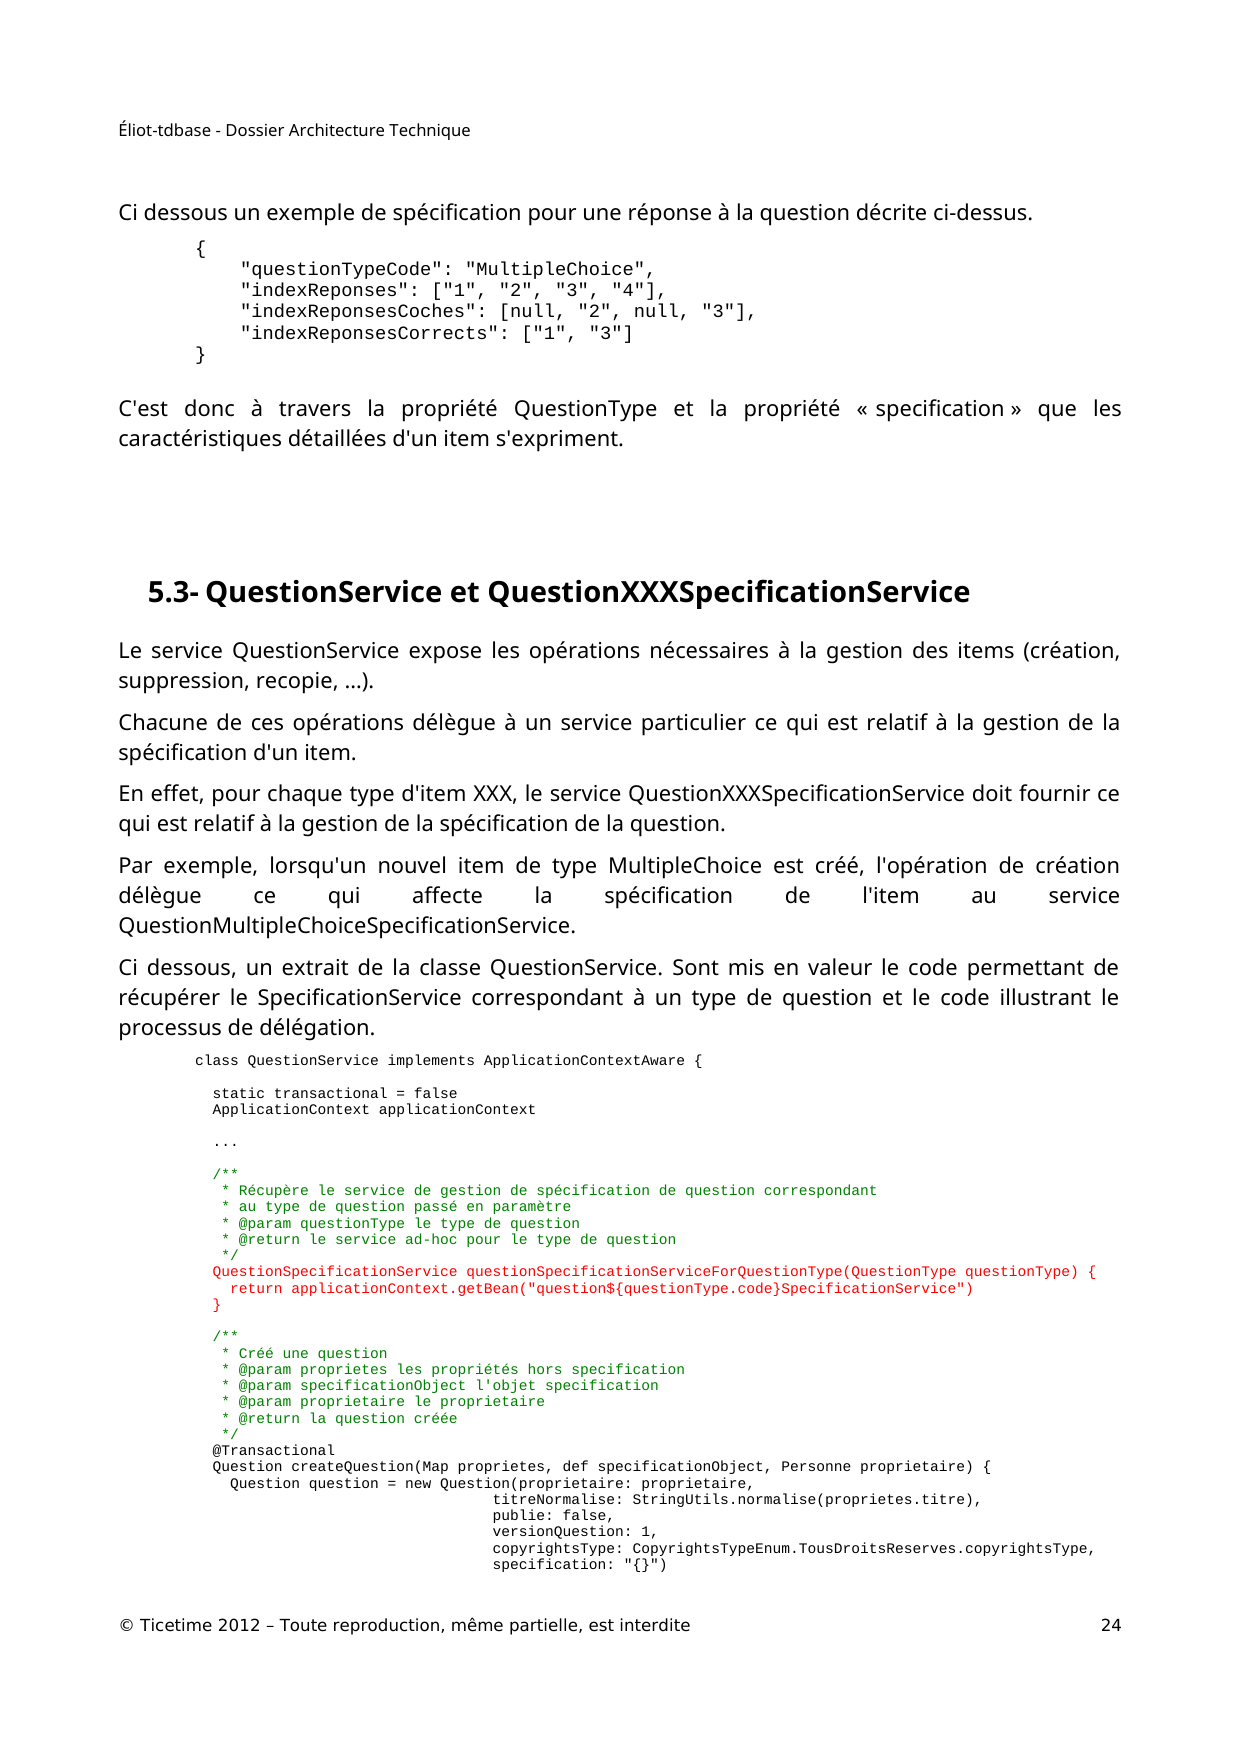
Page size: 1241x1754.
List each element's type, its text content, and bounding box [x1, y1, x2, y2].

text */ [195, 1249, 1122, 1265]
text * Créé une question [195, 1346, 1122, 1362]
text * @param specificationObject l'objet specification [195, 1379, 1122, 1395]
text return applicationContext.getBean("question${questionType.code}SpecificationService") [195, 1281, 1122, 1297]
text * au type de question passé en paramètre [195, 1200, 1122, 1216]
text ApplicationContext applicationContext [195, 1102, 1122, 1119]
text Le service QuestionService expose les opérations nécessaires à la gestion des items (création, suppression, recopie, …). [118, 635, 1122, 695]
text En effet, pour chaque type d'item XXX, le service QuestionXXXSpecificationService doit fournir ce qui est relatif à la gestion de la spécification de la question. [118, 778, 1122, 838]
text */ [195, 1427, 1122, 1444]
text * @param questionType le type de question [195, 1216, 1122, 1232]
text } [195, 345, 1122, 366]
text class QuestionService implements ApplicationContextAware { [195, 1054, 1122, 1070]
text "indexReponsesCorrects": ["1", "3"] [195, 324, 1122, 345]
text "questionTypeCode": "MultipleChoice", [195, 260, 1122, 281]
text titreNormalise: StringUtils.normalise(proprietes.titre), [195, 1492, 1122, 1509]
text Par exemple, lorsqu'un nouvel item de type MultipleChoice est créé, l'opération de création délègue ce qui affecte la spécification de l'item au service QuestionMultipleChoiceSpecificationService. [118, 850, 1122, 940]
text "indexReponsesCoches": [null, "2", null, "3"], [195, 302, 1122, 324]
text * @param proprietaire le proprietaire [195, 1395, 1122, 1411]
text * Récupère le service de gestion de spécification de question correspondant [195, 1184, 1122, 1200]
text copyrightsType: CopyrightsTypeEnum.TousDroitsReserves.copyrightsType, [195, 1541, 1122, 1557]
text Ci dessous, un extrait de la classe QuestionService. Sont mis en valeur le code permettant de récupérer le SpecificationService correspondant à un type de question et le code illustrant le processus de délégation. [118, 952, 1122, 1042]
text ... [195, 1135, 1122, 1151]
text Question question = new Question(proprietaire: proprietaire, [195, 1476, 1122, 1492]
text { [195, 239, 1122, 260]
text Ci dessous un exemple de spécification pour une réponse à la question décrite ci-dessus. [118, 197, 1122, 227]
text @Transactional [195, 1444, 1122, 1460]
text * @param proprietes les propriétés hors specification [195, 1362, 1122, 1379]
subtitle QuestionService et QuestionXXXSpecificationService [118, 571, 1122, 611]
text } [195, 1297, 1122, 1314]
text * @return le service ad-hoc pour le type de question [195, 1232, 1122, 1249]
text specification: "{}") [195, 1557, 1122, 1574]
text QuestionSpecificationService questionSpecificationServiceForQuestionType(QuestionType questionType) { [195, 1265, 1122, 1281]
text * @return la question créée [195, 1411, 1122, 1427]
text /** [195, 1167, 1122, 1184]
text C'est donc à travers la propriété QuestionType et la propriété « specification » que les caractéristiques détaillées d'un item s'expriment. [118, 392, 1122, 452]
text static transactional = false [195, 1086, 1122, 1102]
text Chacune de ces opérations délègue à un service particulier ce qui est relatif à la gestion de la spécification d'un item. [118, 707, 1122, 767]
text /** [195, 1330, 1122, 1346]
text publie: false, [195, 1509, 1122, 1525]
text versionQuestion: 1, [195, 1525, 1122, 1541]
text "indexReponses": ["1", "2", "3", "4"], [195, 281, 1122, 302]
text Question createQuestion(Map proprietes, def specificationObject, Personne proprietaire) { [195, 1460, 1122, 1476]
